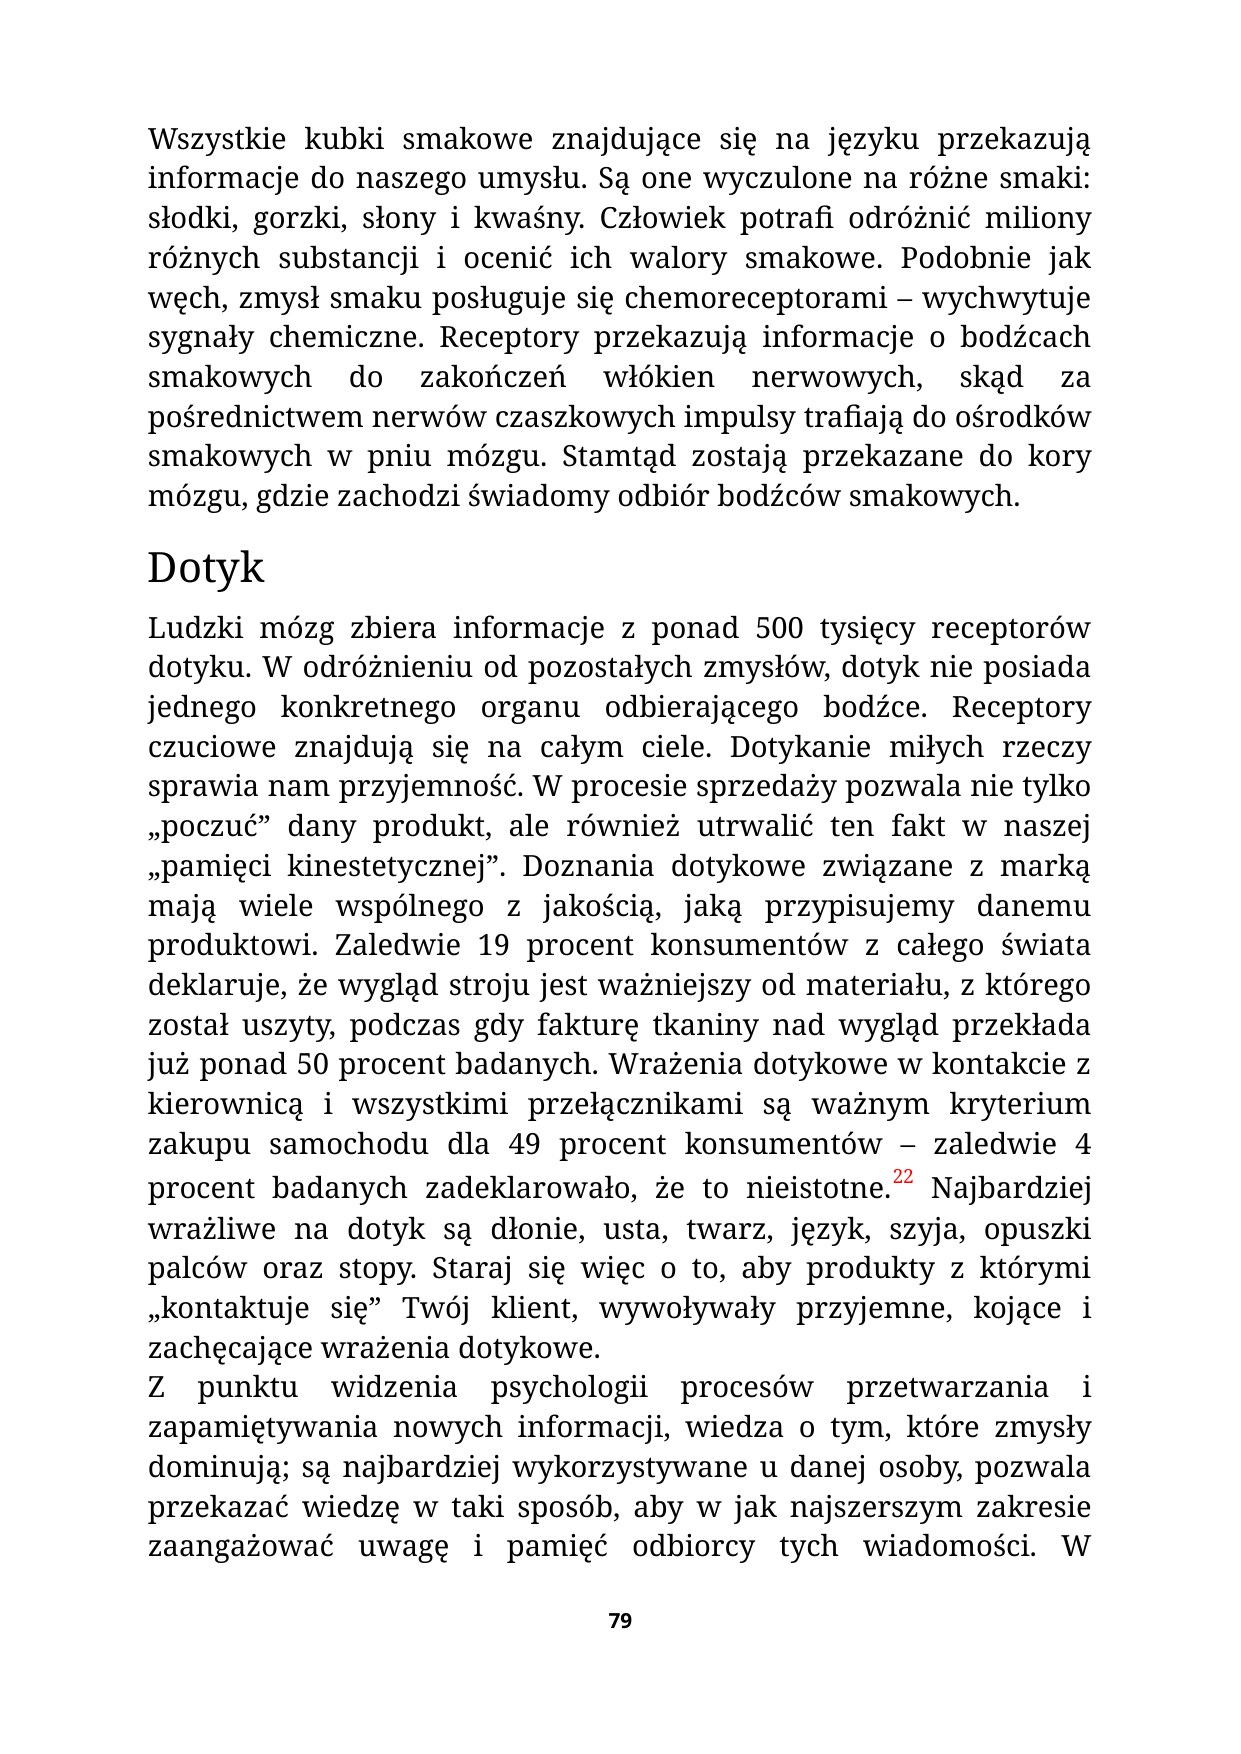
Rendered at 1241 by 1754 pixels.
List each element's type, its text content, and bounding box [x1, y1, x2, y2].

text Wszystkie kubki smakowe znajdujące się na języku przekazują informacje do naszego umysłu. Są one wyczulone na różne smaki: słodki, gorzki, słony i kwaśny. Człowiek potrafi odróżnić miliony różnych substancji i ocenić ich walory smakowe. Podobnie jak węch, zmysł smaku posługuje się chemoreceptorami – wychwytuje sygnały chemiczne. Receptory przekazują informacje o bodźcach smakowych do zakończeń włókien nerwowych, skąd za pośrednictwem nerwów czaszkowych impulsy trafiają do ośrodków smakowych w pniu mózgu. Stamtąd zostają przekazane do kory mózgu, gdzie zachodzi świadomy odbiór bodźców smakowych. [148, 118, 1093, 515]
text Z punktu widzenia psychologii procesów przetwarzania i zapamiętywania nowych informacji, wiedza o tym, które zmysły dominują; są najbardziej wykorzystywane u danej osoby, pozwala przekazać wiedzę w taki sposób, aby w jak najszerszym zakresie zaangażować uwagę i pamięć odbiorcy tych wiadomości. W [148, 1367, 1093, 1565]
text Dotyk [148, 538, 1093, 594]
text Ludzki mózg zbiera informacje z ponad 500 tysięcy receptorów dotyku. W odróżnieniu od pozostałych zmysłów, dotyk nie posiada jednego konkretnego organu odbierającego bodźce. Receptory czuciowe znajdują się na całym ciele. Dotykanie miłych rzeczy sprawia nam przyjemność. W procesie sprzedaży pozwala nie tylko „poczuć” dany produkt, ale również utrwalić ten fakt w naszej „pamięci kinestetycznej”. Doznania dotykowe związane z marką mają wiele wspólnego z jakością, jaką przypisujemy danemu produktowi. Zaledwie 19 procent konsumentów z całego świata deklaruje, że wygląd stroju jest ważniejszy od materiału, z którego został uszyty, podczas gdy fakturę tkaniny nad wygląd przekłada już ponad 50 procent badanych. Wrażenia dotykowe w kontakcie z kierownicą i wszystkimi przełącznikami są ważnym kryterium zakupu samochodu dla 49 procent konsumentów – zaledwie 4 procent badanych zadeklarowało, że to nieistotne.22 Najbardziej wrażliwe na dotyk są dłonie, usta, twarz, język, szyja, opuszki palców oraz stopy. Staraj się więc o to, aby produkty z którymi „kontaktuje się” Twój klient, wywoływały przyjemne, kojące i zachęcające wrażenia dotykowe. [148, 607, 1093, 1367]
